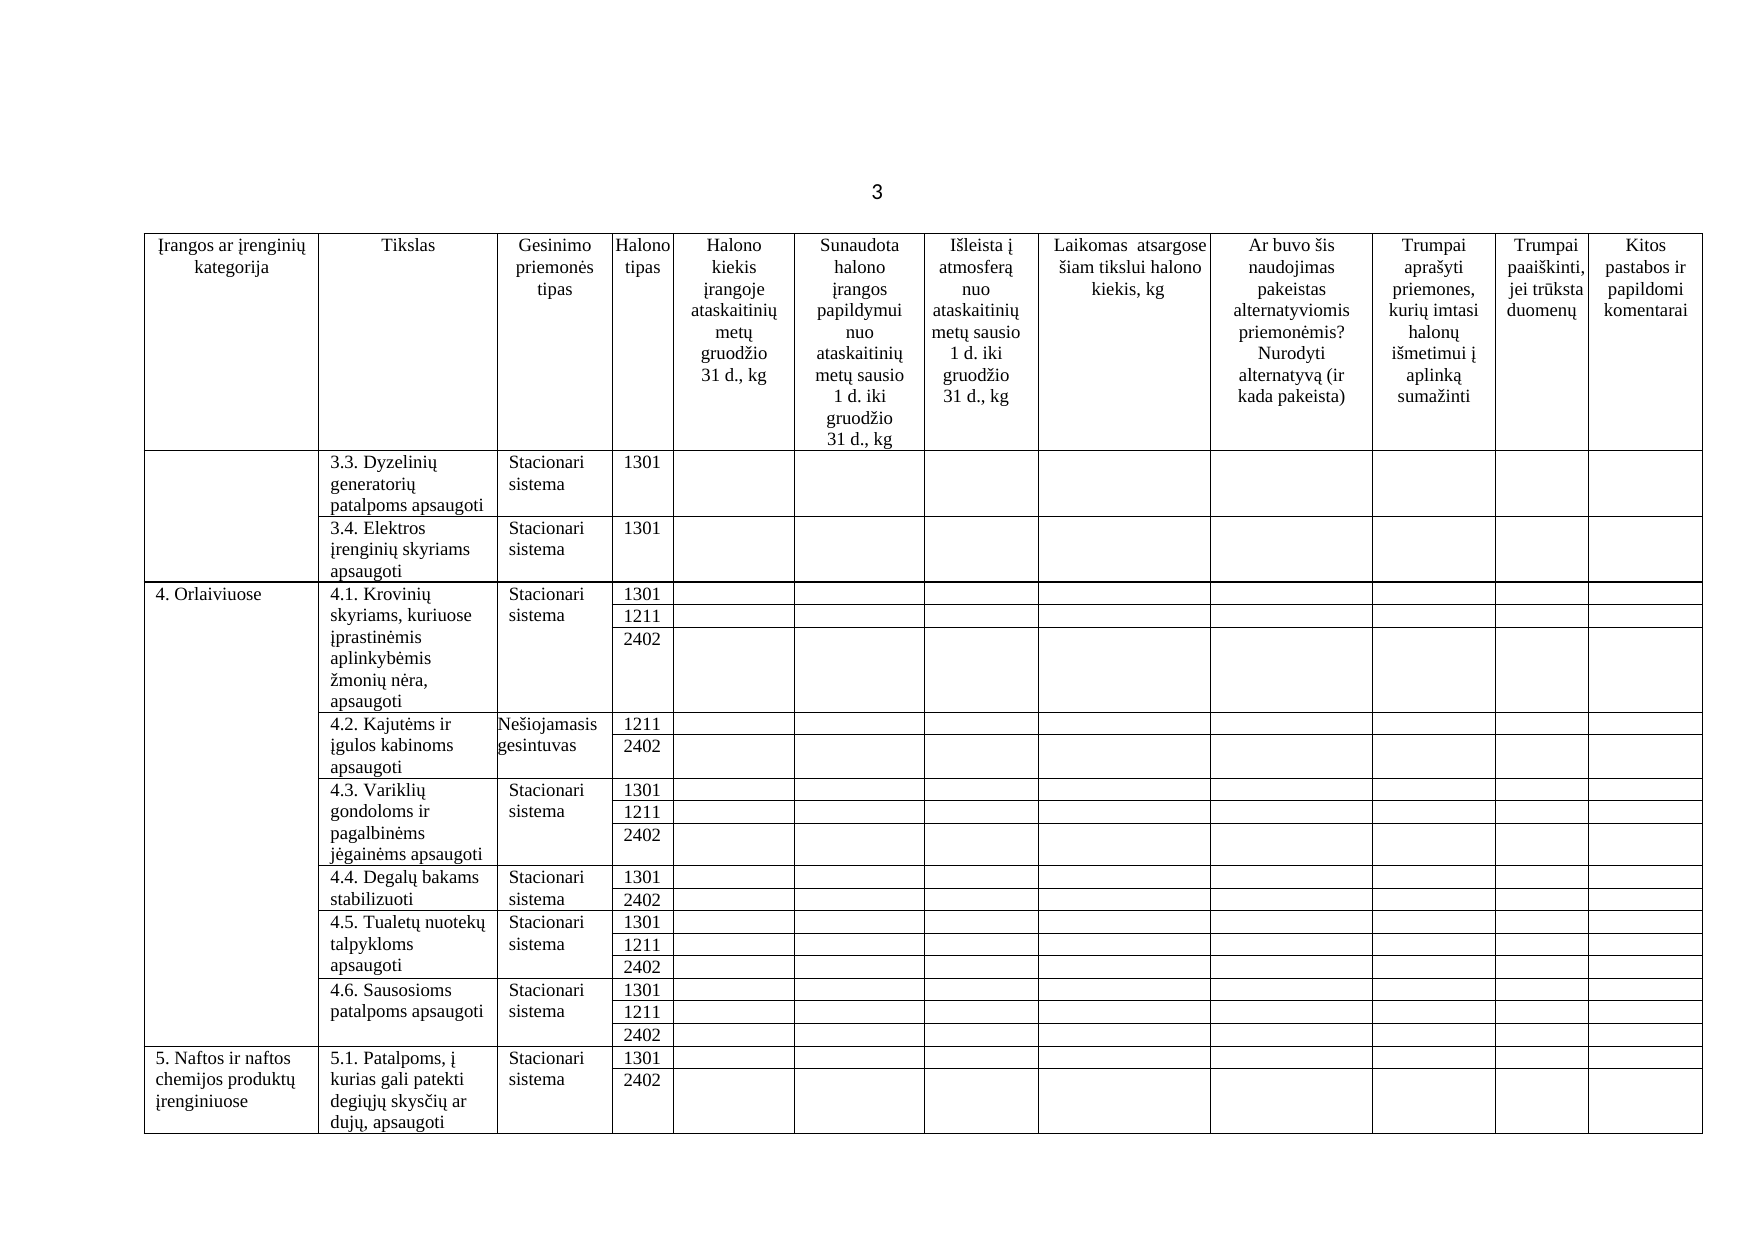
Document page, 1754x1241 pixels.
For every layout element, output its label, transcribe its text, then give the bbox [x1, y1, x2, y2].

table_cell [1496, 605, 1588, 627]
table_cell [1039, 583, 1210, 604]
table_cell [1211, 735, 1372, 777]
table_cell [925, 934, 1038, 955]
table_cell [1039, 956, 1210, 978]
table_cell [1589, 956, 1702, 978]
table_cell [1373, 979, 1495, 1000]
table_header Gesinimo priemonės tipas [498, 234, 612, 450]
table_cell [925, 911, 1038, 933]
table_cell [795, 451, 924, 516]
table_cell [1039, 801, 1210, 823]
table_cell 4.5. Tualetų nuotekų talpykloms apsaugoti [319, 911, 497, 978]
table_cell [925, 713, 1038, 734]
table_cell [1373, 889, 1495, 910]
table_header Išleista į atmosferą nuo ataskaitinių metų sausio 1 d. iki gruodžio 31 d., kg [925, 234, 1038, 450]
table_cell 3.3. Dyzelinių generatorių patalpoms apsaugoti [319, 451, 497, 516]
table_cell [1589, 1069, 1702, 1133]
table_cell [925, 889, 1038, 910]
table_cell [674, 451, 794, 516]
table_cell [1211, 889, 1372, 910]
table_cell [1039, 889, 1210, 910]
table_cell [1589, 801, 1702, 823]
table_cell [1589, 451, 1702, 516]
table_cell [1039, 1024, 1210, 1046]
table_cell [795, 934, 924, 955]
table_cell [1496, 735, 1588, 777]
table_cell [925, 517, 1038, 581]
table_cell [674, 1047, 794, 1068]
table_cell [925, 824, 1038, 865]
table_header Halono kiekis įrangoje ataskaitinių metų gruodžio 31 d., kg [674, 234, 794, 450]
table_header Tikslas [319, 234, 497, 450]
table_cell 4.2. Kajutėms ir įgulos kabinoms apsaugoti [319, 713, 497, 777]
table_cell [1039, 451, 1210, 516]
table_cell [674, 866, 794, 887]
table_cell [1373, 735, 1495, 777]
table_cell [795, 605, 924, 627]
table_cell 3.4. Elektros įrenginių skyriams apsaugoti [319, 517, 497, 581]
table_cell [1496, 1024, 1588, 1046]
table_cell [674, 889, 794, 910]
table_cell [674, 1069, 794, 1133]
table_cell [674, 1001, 794, 1023]
table_cell [925, 1024, 1038, 1046]
table_cell [1039, 735, 1210, 777]
table_cell [1589, 713, 1702, 734]
table_cell 1301 [613, 779, 673, 800]
table_cell [795, 1024, 924, 1046]
table_cell [1373, 866, 1495, 887]
table_cell [1039, 979, 1210, 1000]
table_cell [1373, 1047, 1495, 1068]
table_cell [1211, 866, 1372, 887]
table_cell [1589, 979, 1702, 1000]
table_cell [1496, 713, 1588, 734]
table_cell 5.1. Patalpoms, į kurias gali patekti degiųjų skysčių ar dujų, apsaugoti [319, 1047, 497, 1133]
table_cell [1211, 628, 1372, 712]
table_cell [1496, 824, 1588, 865]
table_cell [674, 1024, 794, 1046]
table_cell [1211, 517, 1372, 581]
table_cell [925, 583, 1038, 604]
table_cell [674, 517, 794, 581]
table_cell [925, 779, 1038, 800]
table_cell [1589, 517, 1702, 581]
table_cell [1039, 517, 1210, 581]
table_header Laikomas atsargose šiam tikslui halono kiekis, kg [1039, 234, 1210, 450]
table_cell 1301 [613, 911, 673, 933]
table_cell [674, 911, 794, 933]
table_cell [795, 866, 924, 887]
table_cell [1589, 583, 1702, 604]
table_cell [1496, 889, 1588, 910]
table_cell [1211, 779, 1372, 800]
table_cell [1589, 735, 1702, 777]
table_header Sunaudota halono įrangos papildymui nuo ataskaitinių metų sausio 1 d. iki gruodžio 31 d., kg [795, 234, 924, 450]
table_cell 4.4. Degalų bakams stabilizuoti [319, 866, 497, 910]
table_header Trumpai paaiškinti, jei trūksta duomenų [1496, 234, 1588, 450]
table_cell 2402 [613, 1024, 673, 1046]
table_cell [925, 1069, 1038, 1133]
table_cell [795, 779, 924, 800]
table_cell [1039, 779, 1210, 800]
table_cell [674, 979, 794, 1000]
table_cell [1373, 451, 1495, 516]
table_cell 1301 [613, 979, 673, 1000]
table_cell [1211, 979, 1372, 1000]
table_cell [1039, 1047, 1210, 1068]
table_cell [1373, 956, 1495, 978]
table_cell 1301 [613, 517, 673, 581]
table_cell [1589, 824, 1702, 865]
table_cell [1039, 628, 1210, 712]
table_cell [795, 1069, 924, 1133]
table_cell 1211 [613, 713, 673, 734]
table_cell [1039, 934, 1210, 955]
table_cell [1373, 934, 1495, 955]
table_cell [1589, 1047, 1702, 1068]
table_cell [795, 735, 924, 777]
table_cell [795, 801, 924, 823]
table_cell [1496, 934, 1588, 955]
table_cell [795, 911, 924, 933]
table_cell [1496, 866, 1588, 887]
table_header Įrangos ar įrenginių kategorija [145, 234, 318, 450]
table_cell [1496, 779, 1588, 800]
table_cell [1589, 866, 1702, 887]
table_cell [1373, 1069, 1495, 1133]
table_cell [1373, 911, 1495, 933]
table_cell [925, 979, 1038, 1000]
table_cell [674, 956, 794, 978]
table_cell [1039, 911, 1210, 933]
table_cell [1496, 979, 1588, 1000]
table_cell [674, 628, 794, 712]
table_cell [1211, 956, 1372, 978]
table_cell [795, 889, 924, 910]
table_cell [795, 824, 924, 865]
table_cell 4. Orlaiviuose [145, 583, 318, 1046]
table_cell [145, 451, 318, 581]
table_cell [1211, 801, 1372, 823]
table_cell [674, 735, 794, 777]
table_cell [674, 779, 794, 800]
table_cell [1039, 605, 1210, 627]
table_header Kitos pastabos ir papildomi komentarai [1589, 234, 1702, 450]
table_cell 5. Naftos ir naftos chemijos produktų įrenginiuose [145, 1047, 318, 1133]
table_cell Stacionari sistema [498, 517, 612, 581]
table_cell [1373, 713, 1495, 734]
table_cell [1211, 1069, 1372, 1133]
table_cell [1589, 1024, 1702, 1046]
table_cell Stacionari sistema [498, 979, 612, 1046]
table_cell Stacionari sistema [498, 866, 612, 910]
table_cell [925, 866, 1038, 887]
table_cell 1301 [613, 866, 673, 887]
table_cell [925, 801, 1038, 823]
table_cell [1373, 1024, 1495, 1046]
table_cell [1373, 1001, 1495, 1023]
table_cell [795, 583, 924, 604]
table_cell 2402 [613, 956, 673, 978]
table_cell [1496, 1069, 1588, 1133]
table_cell Stacionari sistema [498, 1047, 612, 1133]
table_cell [1373, 779, 1495, 800]
table_cell [674, 605, 794, 627]
table_cell 1211 [613, 605, 673, 627]
table_cell [1211, 605, 1372, 627]
table_cell [674, 801, 794, 823]
table_cell [795, 517, 924, 581]
table_cell [795, 1001, 924, 1023]
table_cell [925, 735, 1038, 777]
table_cell [1373, 583, 1495, 604]
table_cell 2402 [613, 628, 673, 712]
table_cell [1589, 889, 1702, 910]
table_cell [1496, 956, 1588, 978]
table_cell [795, 979, 924, 1000]
table_cell [925, 1001, 1038, 1023]
table_cell [1211, 713, 1372, 734]
table_cell [1589, 779, 1702, 800]
table_cell [795, 1047, 924, 1068]
table_cell Stacionari sistema [498, 451, 612, 516]
table_cell 2402 [613, 824, 673, 865]
table_cell [795, 628, 924, 712]
table_cell [1589, 911, 1702, 933]
table_cell [1496, 628, 1588, 712]
table_cell 1301 [613, 583, 673, 604]
table_cell 4.1. Krovinių skyriams, kuriuose įprastinėmis aplinkybėmis žmonių nėra, apsaugoti [319, 583, 497, 712]
table_cell [925, 628, 1038, 712]
table_cell Stacionari sistema [498, 911, 612, 978]
table_cell [1039, 1001, 1210, 1023]
table_cell [1496, 1001, 1588, 1023]
table_cell 2402 [613, 889, 673, 910]
table_cell Stacionari sistema [498, 583, 612, 712]
table_cell 1211 [613, 801, 673, 823]
table_cell [1039, 713, 1210, 734]
table_cell [1373, 801, 1495, 823]
table_cell [1039, 1069, 1210, 1133]
table_cell [925, 956, 1038, 978]
table_cell [1211, 1047, 1372, 1068]
table_cell [1589, 605, 1702, 627]
table_cell [925, 1047, 1038, 1068]
table_cell [795, 956, 924, 978]
table_cell Nešiojamasis gesintuvas [498, 713, 612, 777]
table_header Trumpai aprašyti priemones, kurių imtasi halonų išmetimui į aplinką sumažinti [1373, 234, 1495, 450]
table_cell [925, 451, 1038, 516]
table_cell [1496, 517, 1588, 581]
table_cell [1373, 824, 1495, 865]
table_cell [1211, 1024, 1372, 1046]
table_cell 1301 [613, 451, 673, 516]
table_cell 4.6. Sausosioms patalpoms apsaugoti [319, 979, 497, 1046]
table_cell [1211, 934, 1372, 955]
table_cell [674, 713, 794, 734]
table_header Halono tipas [613, 234, 673, 450]
table_cell [1039, 824, 1210, 865]
table_cell 2402 [613, 1069, 673, 1133]
table_cell [1211, 911, 1372, 933]
table_cell [795, 713, 924, 734]
table_cell [1589, 934, 1702, 955]
table_cell Stacionari sistema [498, 779, 612, 865]
table_cell [674, 824, 794, 865]
table_cell [1039, 866, 1210, 887]
table_cell 1211 [613, 934, 673, 955]
table_cell [1496, 1047, 1588, 1068]
table_cell [1496, 451, 1588, 516]
table_cell [674, 934, 794, 955]
table_cell [1211, 1001, 1372, 1023]
table_cell [1589, 628, 1702, 712]
table_cell 1211 [613, 1001, 673, 1023]
table_cell [1373, 628, 1495, 712]
table_cell [1589, 1001, 1702, 1023]
table_cell [1496, 801, 1588, 823]
table_cell [1496, 911, 1588, 933]
table_cell 2402 [613, 735, 673, 777]
table_cell [1496, 583, 1588, 604]
table_cell [674, 583, 794, 604]
table_cell [1373, 517, 1495, 581]
table_cell 1301 [613, 1047, 673, 1068]
table_cell [1211, 451, 1372, 516]
table_cell [1373, 605, 1495, 627]
table_cell [1211, 824, 1372, 865]
table_cell [925, 605, 1038, 627]
table_cell [1211, 583, 1372, 604]
table_cell 4.3. Variklių gondoloms ir pagalbinėms jėgainėms apsaugoti [319, 779, 497, 865]
table_header Ar buvo šis naudojimas pakeistas alternatyviomis priemonėmis? Nurodyti alternatyvą (ir kada pakeista) [1211, 234, 1372, 450]
